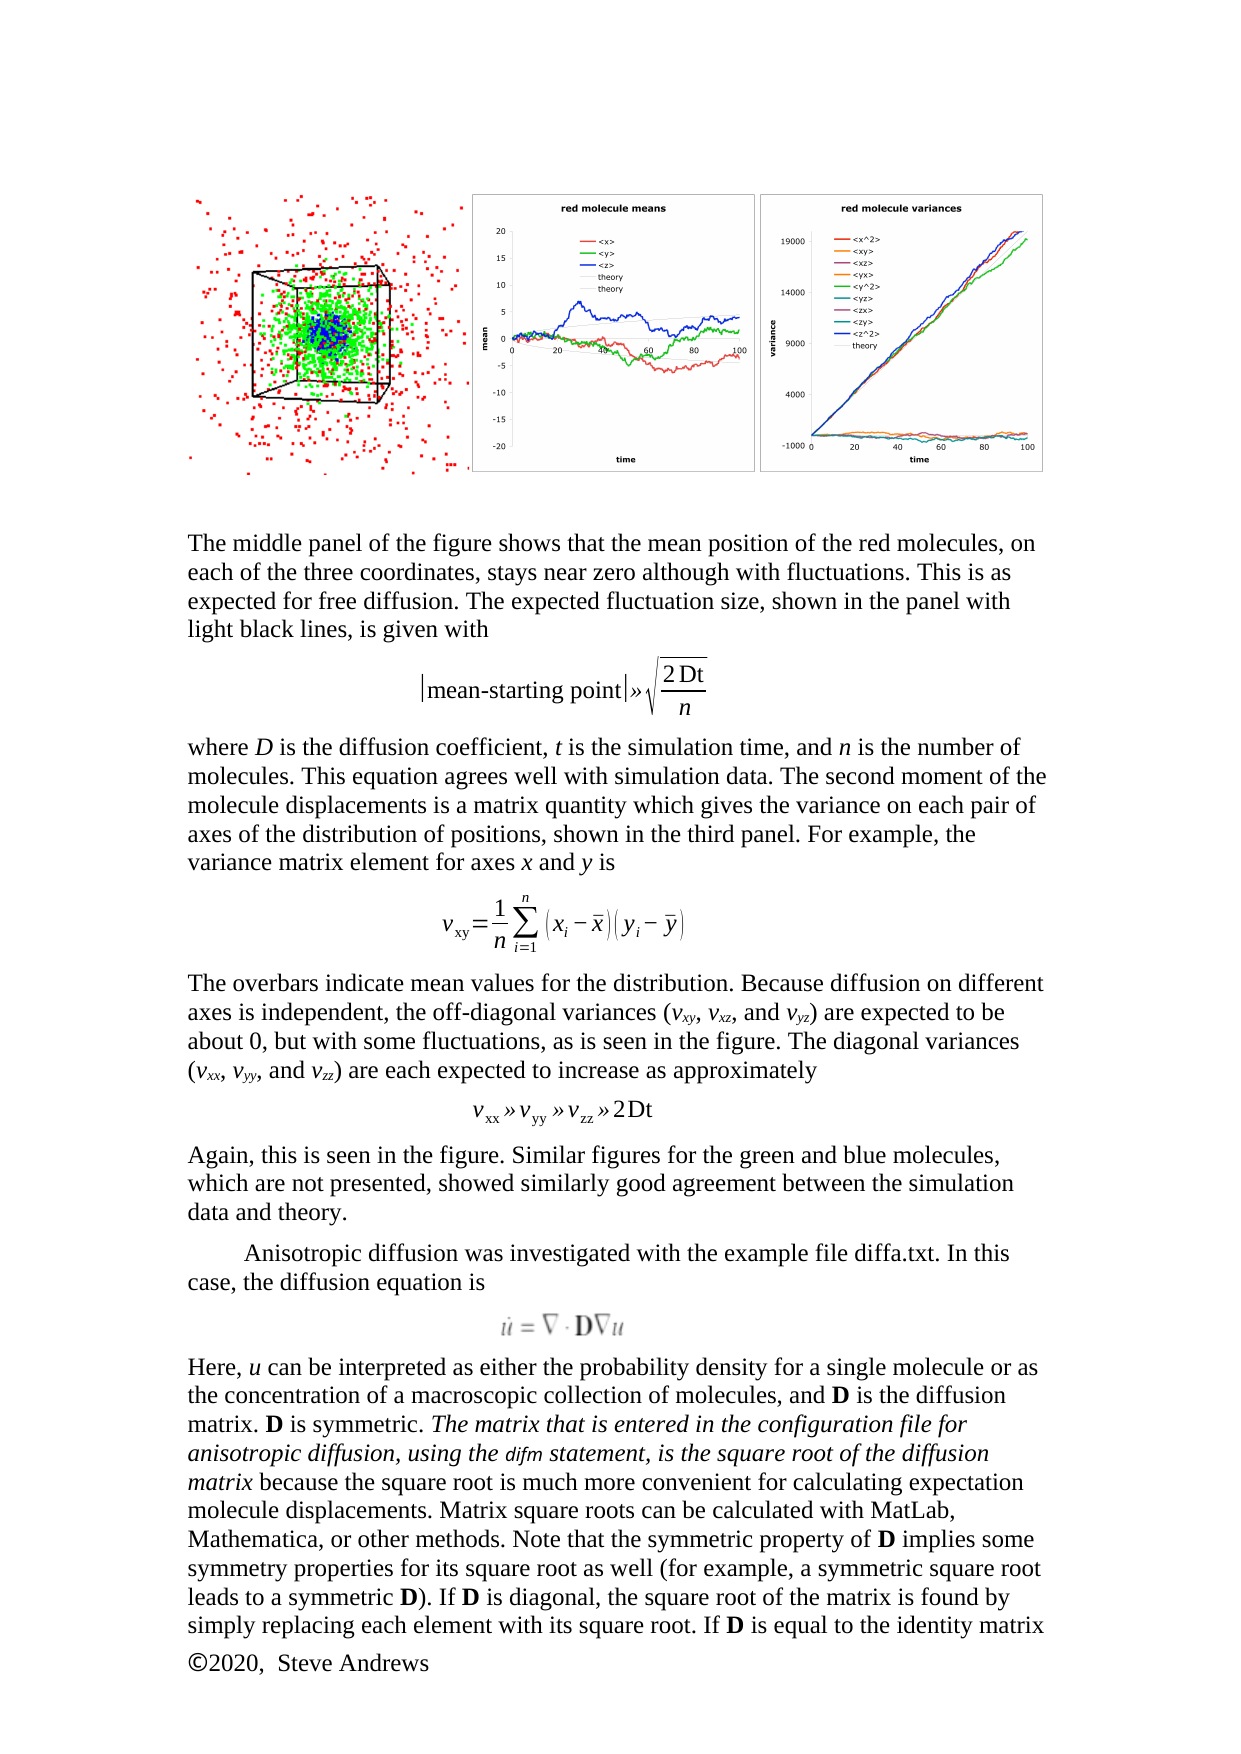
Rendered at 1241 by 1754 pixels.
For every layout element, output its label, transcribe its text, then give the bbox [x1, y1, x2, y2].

text where D is the diffusion coefficient, t is the simulation time, and n is the number of molecules. This equation agrees well with simulation data. The second moment of the molecule displacements is a matrix quantity which gives the variance on each pair of axes of the distribution of positions, shown in the third panel. For example, the variance matrix element for axes x and y is [187, 732, 1053, 876]
text Again, this is seen in the figure. Similar figures for the green and blue molecules, which are not presented, showed similarly good agreement between the simulation data and theory. [187, 1140, 1053, 1226]
text Here, u can be interpreted as either the probability density for a single molecule or as the concentration of a macroscopic collection of molecules, and D is the diffusion matrix. D is symmetric. The matrix that is entered in the configuration file for anisotropic diffusion, using the difm statement, is the square root of the diffusion matrix because the square root is much more convenient for calculating expectation molecule displacements. Matrix square roots can be calculated with MatLab, Mathematica, or other methods. Note that the symmetric property of D implies some symmetry properties for its square root as well (for example, a symmetric square root leads to a symmetric D). If D is diagonal, the square root of the matrix is found by simply replacing each element with its square root. If D is equal to the identity matrix [187, 1352, 1053, 1639]
text The middle panel of the figure shows that the mean position of the red molecules, on each of the three coordinates, stays near zero although with fluctuations. This is as expected for free diffusion. The expected fluctuation size, shown in the panel with light black lines, is given with [187, 528, 1053, 643]
text Anisotropic diffusion was investigated with the example file diffa.txt. In this case, the diffusion equation is [187, 1238, 1053, 1296]
text The overbars indicate mean values for the distribution. Because diffusion on different axes is independent, the off-diagonal variances (vxy, vxz, and vyz) are expected to be about 0, but with some fluctuations, as is seen in the figure. The diagonal variances (vxx, vyy, and vzz) are each expected to increase as approximately [187, 968, 1053, 1083]
